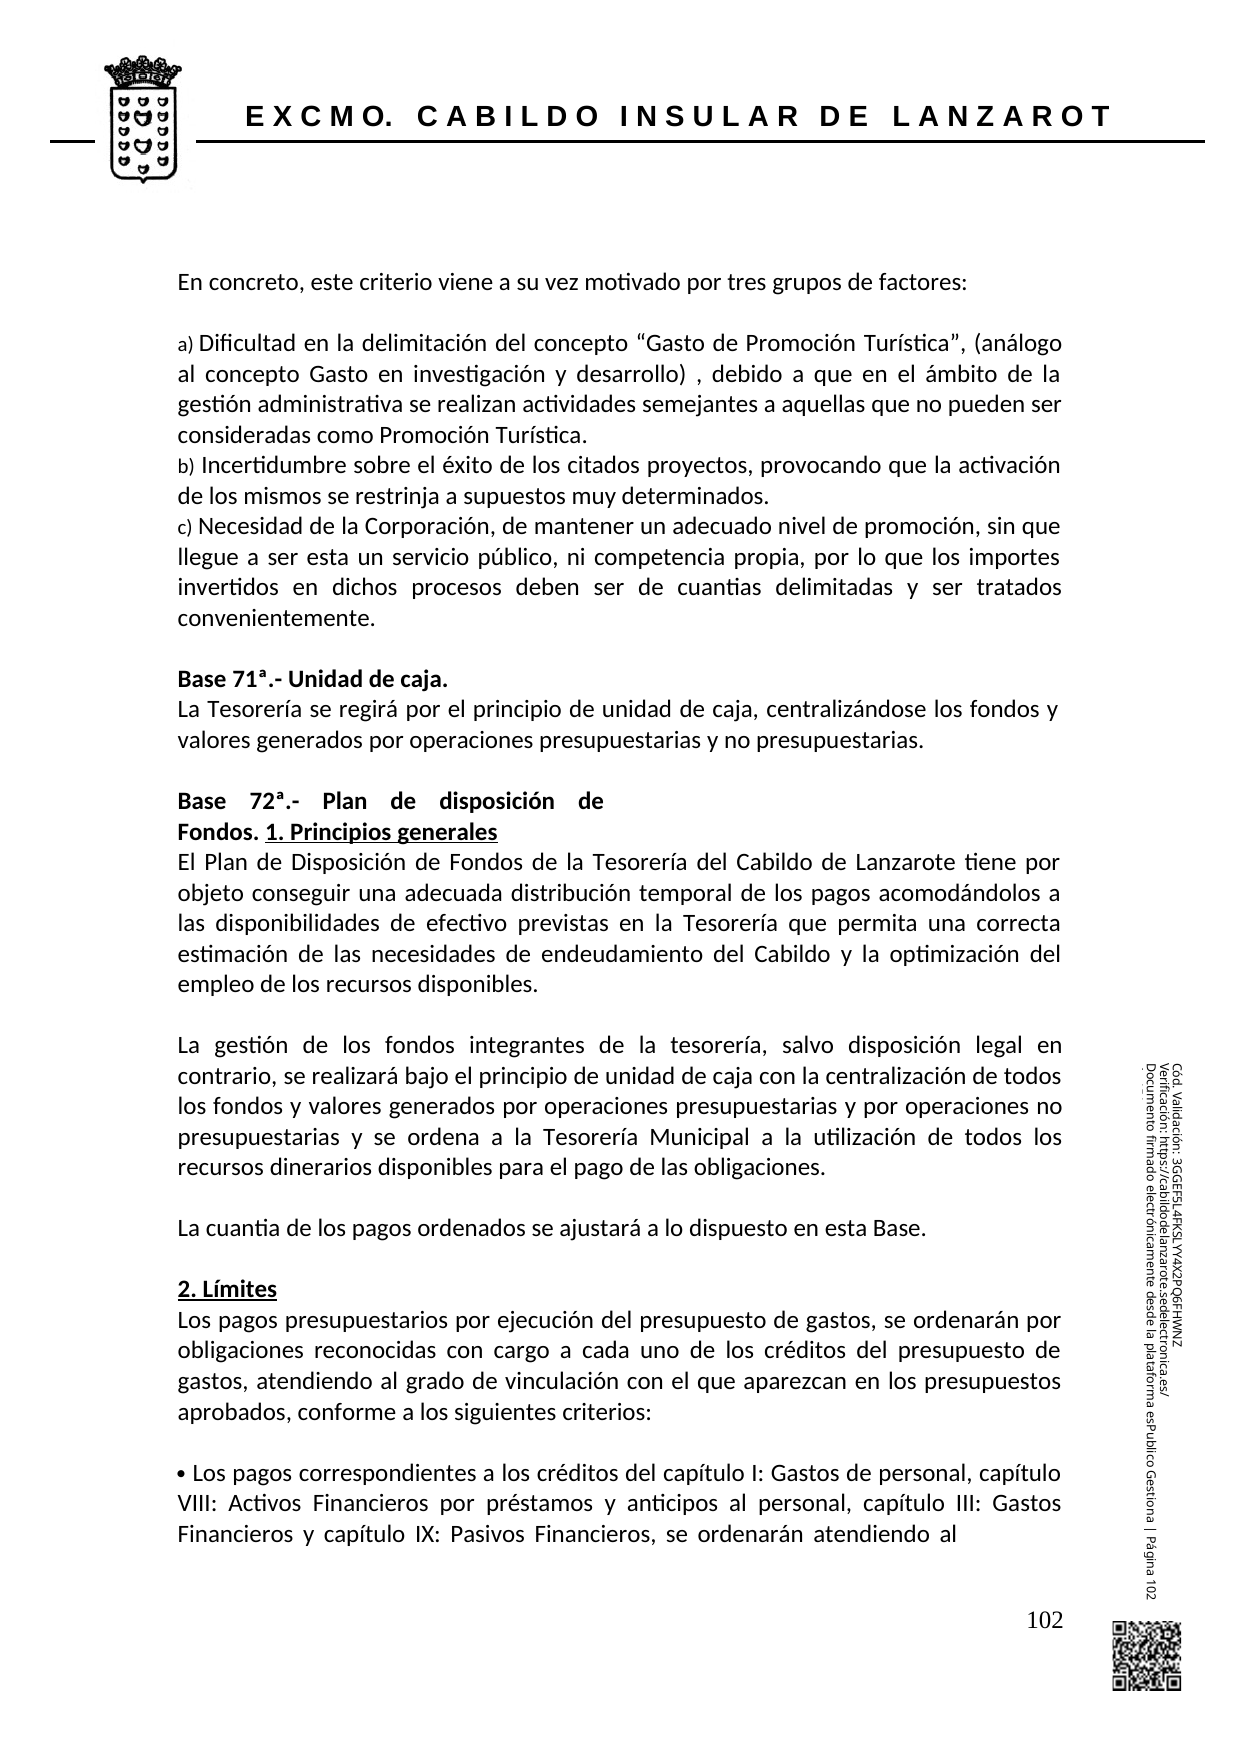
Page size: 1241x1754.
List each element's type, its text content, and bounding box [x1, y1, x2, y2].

text Los pagos presupuestarios por ejecución del presupuesto de gastos, se ordenarán por obligaciones reconocidas con cargo a cada uno de los créditos del presupuesto de gastos, atendiendo al grado de vinculación con el que aparezcan en los presupuestos aprobados, conforme a los siguientes criterios: [177, 1304, 1063, 1426]
subtitle Base 72ª.- Plan de disposición de Fondos. 1. Principios generales [177, 785, 604, 846]
list Necesidad de la Corporación, de mantener un adecuado nivel de promoción, sin que llegue a ser esta un servicio público, ni competencia propia, por lo que los importes invertidos en dichos procesos deben ser de cuantias delimitadas y ser tratados convenientemente. [177, 510, 1062, 632]
subtitle Base 71ª.- Unidad de caja. [177, 663, 1192, 693]
text Documento firmado electrónicamente desde la plataforma esPublico Gestiona | Página 102 de 151 [1143, 1063, 1158, 1611]
picture [95, 39, 196, 193]
picture [1112, 1621, 1182, 1691]
list Incertidumbre sobre el éxito de los citados proyectos, provocando que la activación de los mismos se restrinja a supuestos muy determinados. [177, 449, 1062, 510]
text Cód. Validación: 3GGEF5L4FKSLYY4X2PQ6FHWNZ [1171, 1063, 1184, 1611]
text El Plan de Disposición de Fondos de la Tesorería del Cabildo de Lanzarote tiene por objeto conseguir una adecuada distribución temporal de los pagos acomodándolos a las disponibilidades de efectivo previstas en la Tesorería que permita una correcta estimación de las necesidades de endeudamiento del Cabildo y la optimización del empleo de los recursos disponibles. [177, 846, 1062, 999]
text 102 [164, 1606, 1063, 1634]
subtitle [1184, 1273, 1192, 1304]
subtitle Límites [177, 1273, 1143, 1304]
text La gestión de los fondos integrantes de la tesorería, salvo disposición legal en contrario, se realizará bajo el principio de unidad de caja con la centralización de todos los fondos y valores generados por operaciones presupuestarias y por operaciones no presupuestarias y se ordena a la Tesorería Municipal a la utilización de todos los recursos dinerarios disponibles para el pago de las obligaciones. [177, 1029, 1063, 1182]
text La Tesorería se regirá por el principio de unidad de caja, centralizándose los fondos y valores generados por operaciones presupuestarias y no presupuestarias. [177, 693, 1068, 754]
text  Los pagos correspondientes a los créditos del capítulo I: Gastos de personal, capítulo VIII: Activos Financieros por préstamos y anticipos al personal, capítulo III: Gastos Financieros y capítulo IX: Pasivos Financieros, se ordenarán atendiendo al [177, 1457, 1063, 1548]
list Dificultad en la delimitación del concepto “Gasto de Promoción Turística”, (análogo al concepto Gasto en investigación y desarrollo) , debido a que en el ámbito de la gestión administrativa se realizan actividades semejantes a aquellas que no pueden ser consideradas como Promoción Turística. [177, 327, 1062, 449]
text La cuantia de los pagos ordenados se ajustará a lo dispuesto en esta Base. [177, 1212, 1143, 1243]
text Verificación: https://cabildodelanzarote.sedelectronica.es/ [1158, 1063, 1171, 1611]
text En concreto, este criterio viene a su vez motivado por tres grupos de factores: [177, 266, 1192, 297]
